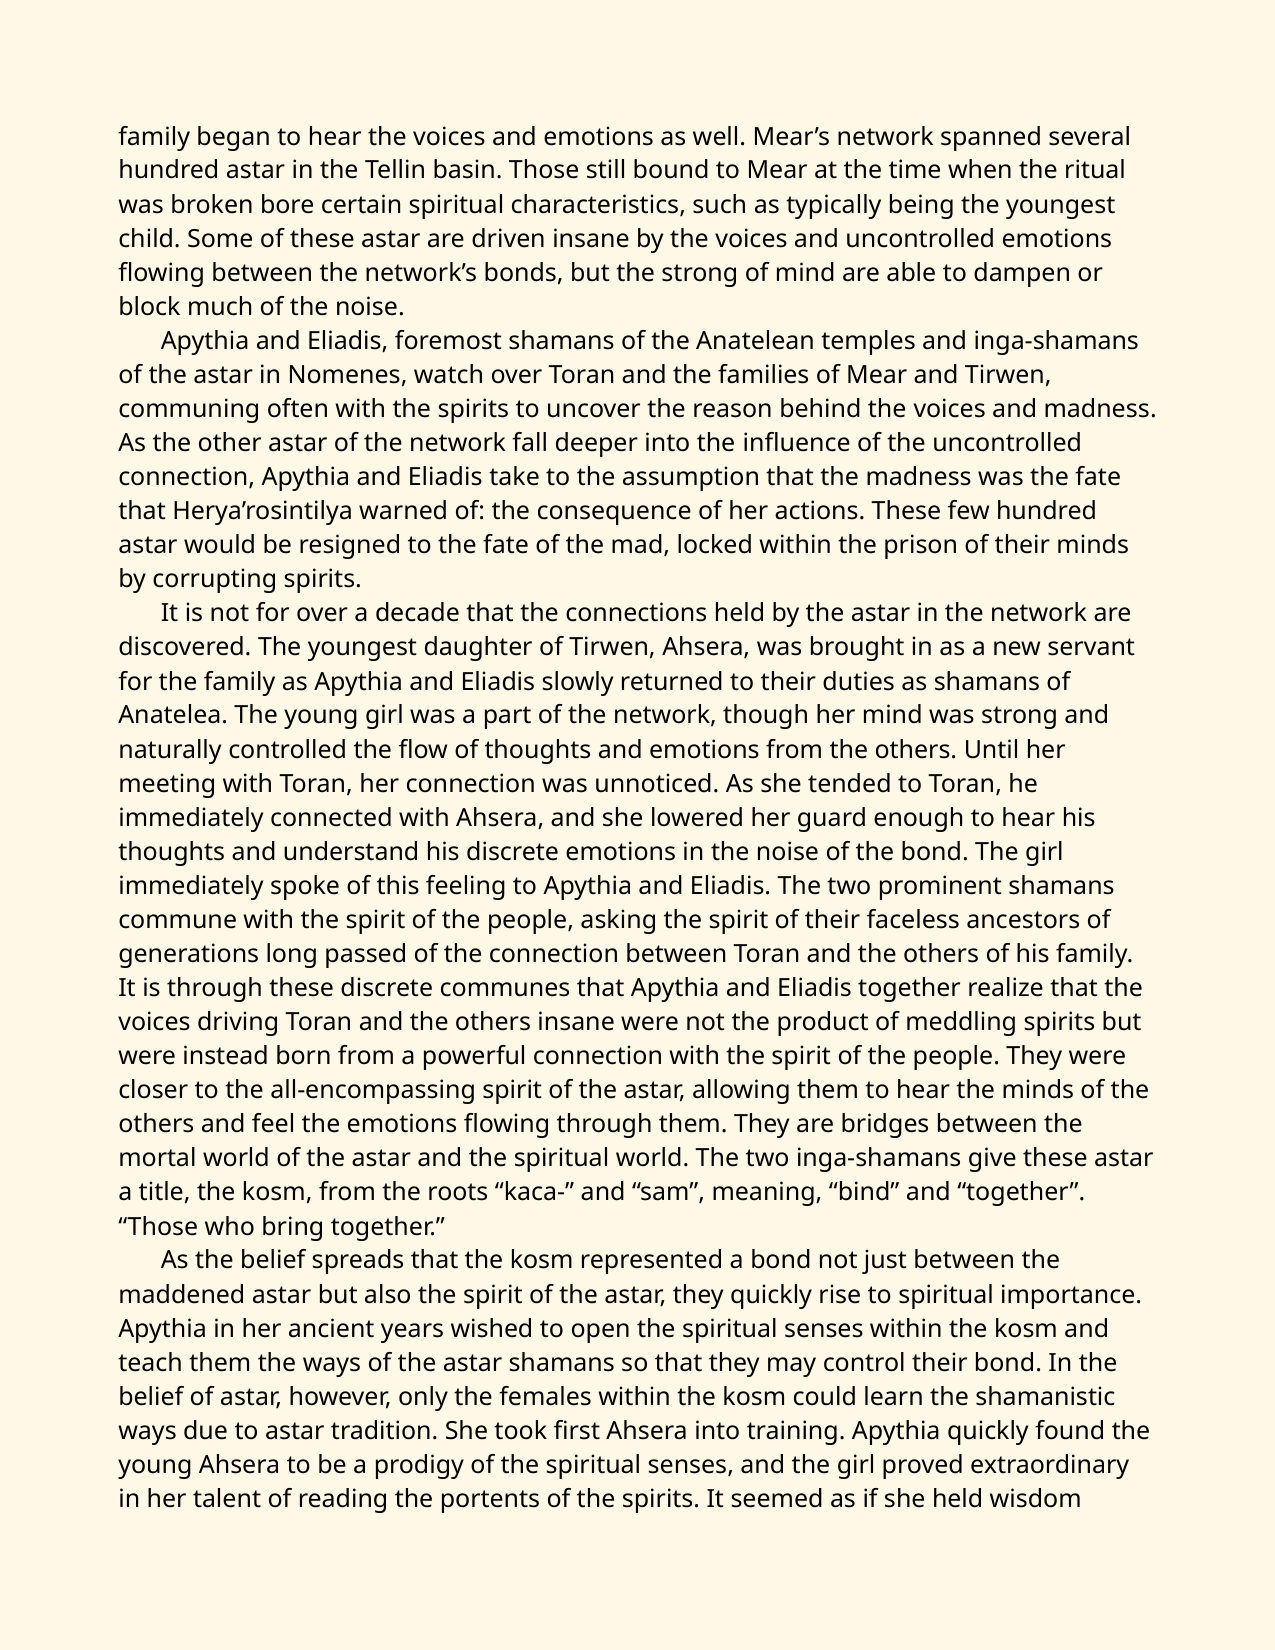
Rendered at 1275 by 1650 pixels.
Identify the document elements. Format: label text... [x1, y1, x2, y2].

text Apythia and Eliadis, foremost shamans of the Anatelean temples and inga-shamans of the astar in Nomenes, watch over Toran and the families of Mear and Tirwen, communing often with the spirits to uncover the reason behind the voices and madness. As the other astar of the network fall deeper into the influence of the uncontrolled connection, Apythia and Eliadis take to the assumption that the madness was the fate that Herya’rosintilya warned of: the consequence of her actions. These few hundred astar would be resigned to the fate of the mad, locked within the prison of their minds by corrupting spirits. [118, 322, 1157, 595]
text family began to hear the voices and emotions as well. Mear’s network spanned several hundred astar in the Tellin basin. Those still bound to Mear at the time when the ritual was broken bore certain spiritual characteristics, such as typically being the youngest child. Some of these astar are driven insane by the voices and uncontrolled emotions flowing between the network’s bonds, but the strong of mind are able to dampen or block much of the noise. [118, 118, 1157, 322]
text As the belief spreads that the kosm represented a bond not just between the maddened astar but also the spirit of the astar, they quickly rise to spiritual importance. Apythia in her ancient years wished to open the spiritual senses within the kosm and teach them the ways of the astar shamans so that they may control their bond. In the belief of astar, however, only the females within the kosm could learn the shamanistic ways due to astar tradition. She took first Ahsera into training. Apythia quickly found the young Ahsera to be a prodigy of the spiritual senses, and the girl proved extraordinary in her talent of reading the portents of the spirits. It seemed as if she held wisdom [118, 1242, 1157, 1515]
text It is not for over a decade that the connections held by the astar in the network are discovered. The youngest daughter of Tirwen, Ahsera, was brought in as a new servant for the family as Apythia and Eliadis slowly returned to their duties as shamans of Anatelea. The young girl was a part of the network, though her mind was strong and naturally controlled the flow of thoughts and emotions from the others. Until her meeting with Toran, her connection was unnoticed. As she tended to Toran, he immediately connected with Ahsera, and she lowered her guard enough to hear his thoughts and understand his discrete emotions in the noise of the bond. The girl immediately spoke of this feeling to Apythia and Eliadis. The two prominent shamans commune with the spirit of the people, asking the spirit of their faceless ancestors of generations long passed of the connection between Toran and the others of his family. It is through these discrete communes that Apythia and Eliadis together realize that the voices driving Toran and the others insane were not the product of meddling spirits but were instead born from a powerful connection with the spirit of the people. They were closer to the all-encompassing spirit of the astar, allowing them to hear the minds of the others and feel the emotions flowing through them. They are bridges between the mortal world of the astar and the spiritual world. The two inga-shamans give these astar a title, the kosm, from the roots “kaca-” and “sam”, meaning, “bind” and “together”. “Those who bring together.” [118, 595, 1157, 1242]
